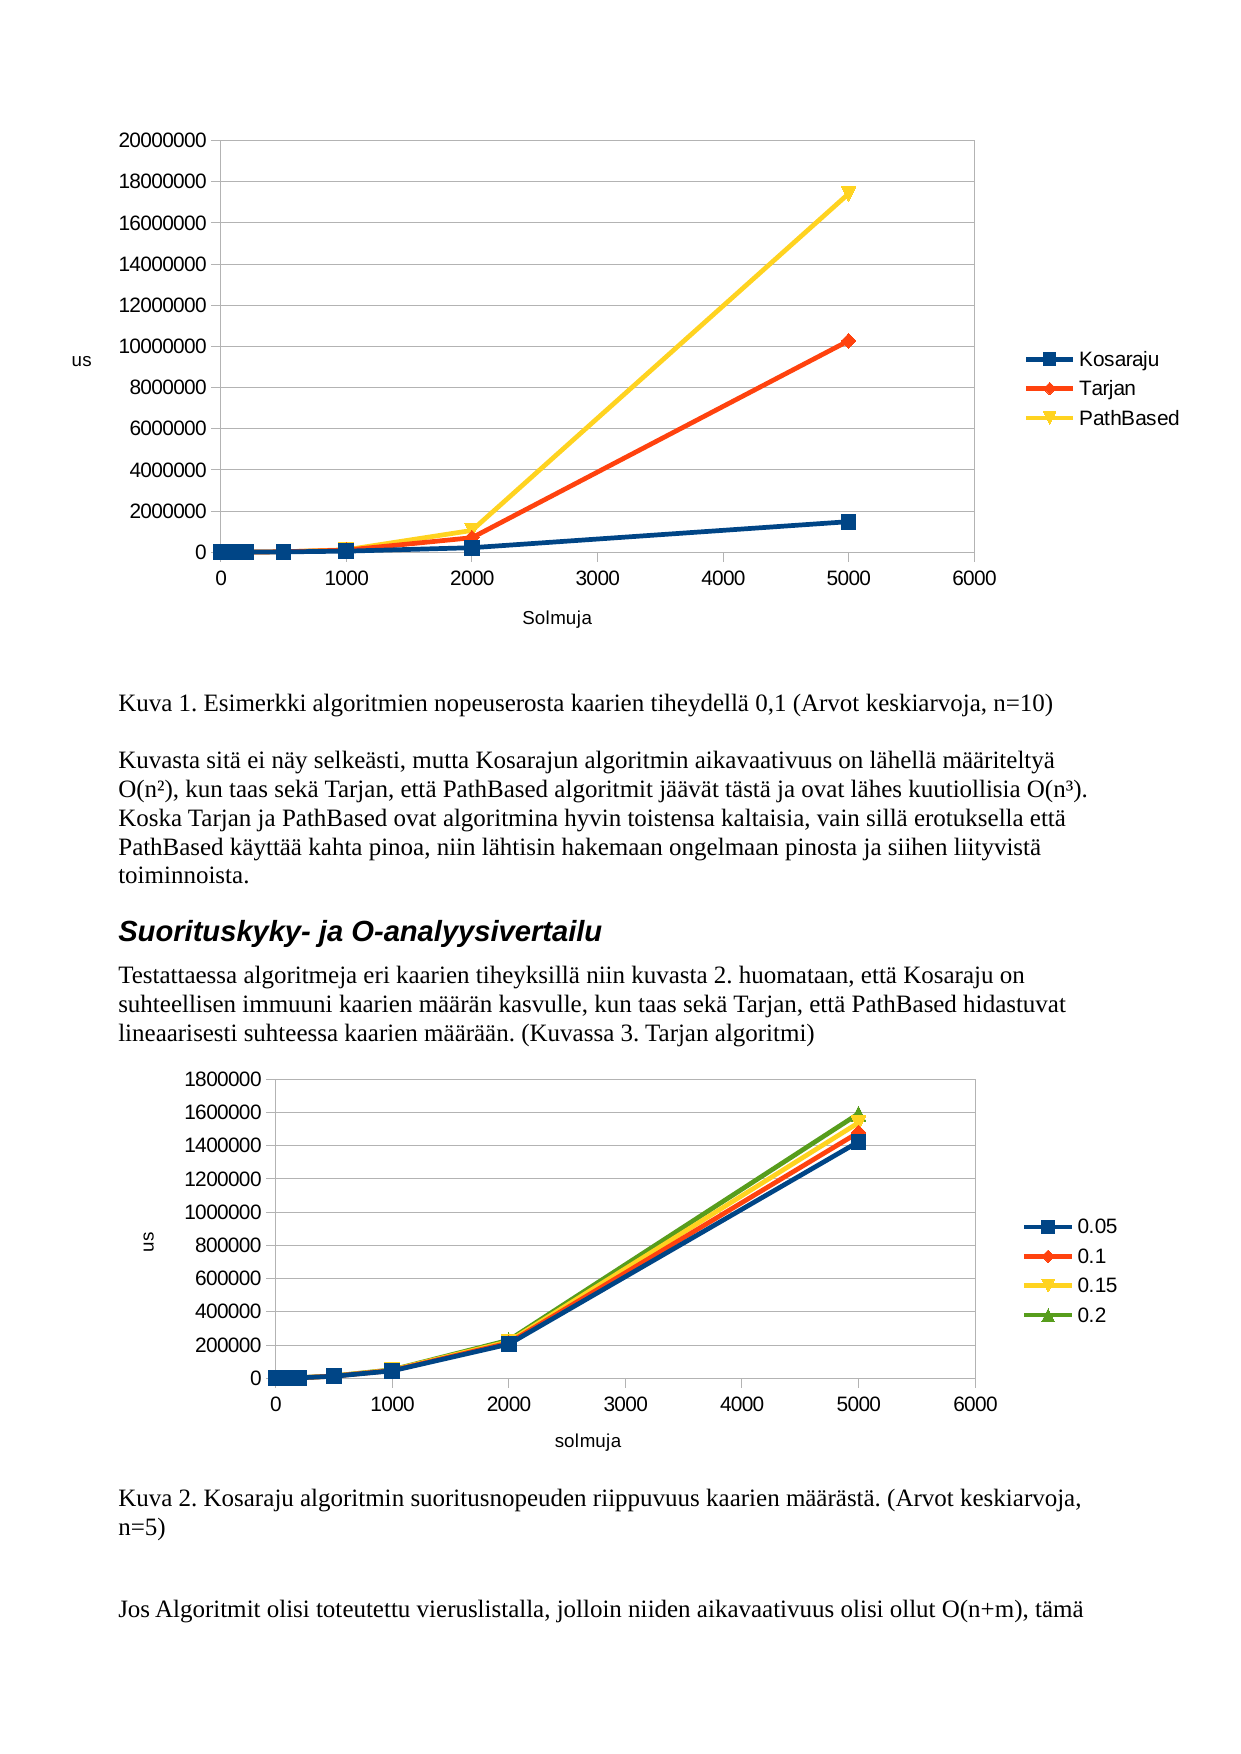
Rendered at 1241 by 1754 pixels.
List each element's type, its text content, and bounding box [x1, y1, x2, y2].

text Kuva 1. Esimerkki algoritmien nopeuserosta kaarien tiheydellä 0,1 (Arvot keskiarvoja, n=10) [118, 688, 1122, 717]
text Kuvasta sitä ei näy selkeästi, mutta Kosarajun algoritmin aikavaativuus on lähellä määriteltyä O(n²), kun taas sekä Tarjan, että PathBased algoritmit jäävät tästä ja ovat lähes kuutiollisia O(n³). Koska Tarjan ja PathBased ovat algoritmina hyvin toistensa kaltaisia, vain sillä erotuksella että PathBased käyttää kahta pinoa, niin lähtisin hakemaan ongelmaan pinosta ja siihen liityvistä toiminnoista. [118, 746, 1122, 889]
text Kuva 2. Kosaraju algoritmin suoritusnopeuden riippuvuus kaarien määrästä. (Arvot keskiarvoja, n=5) [118, 1483, 1122, 1541]
text Testattaessa algoritmeja eri kaarien tiheyksillä niin kuvasta 2. huomataan, että Kosaraju on suhteellisen immuuni kaarien määrän kasvulle, kun taas sekä Tarjan, että PathBased hidastuvat lineaarisesti suhteessa kaarien määrään. (Kuvassa 3. Tarjan algoritmi) [118, 960, 1122, 1047]
text Jos Algoritmit olisi toteutettu vieruslistalla, jolloin niiden aikavaativuus olisi ollut O(n+m), tämä [118, 1594, 1122, 1623]
subtitle Suorituskyky- ja O-analyysivertailu [118, 914, 1122, 948]
